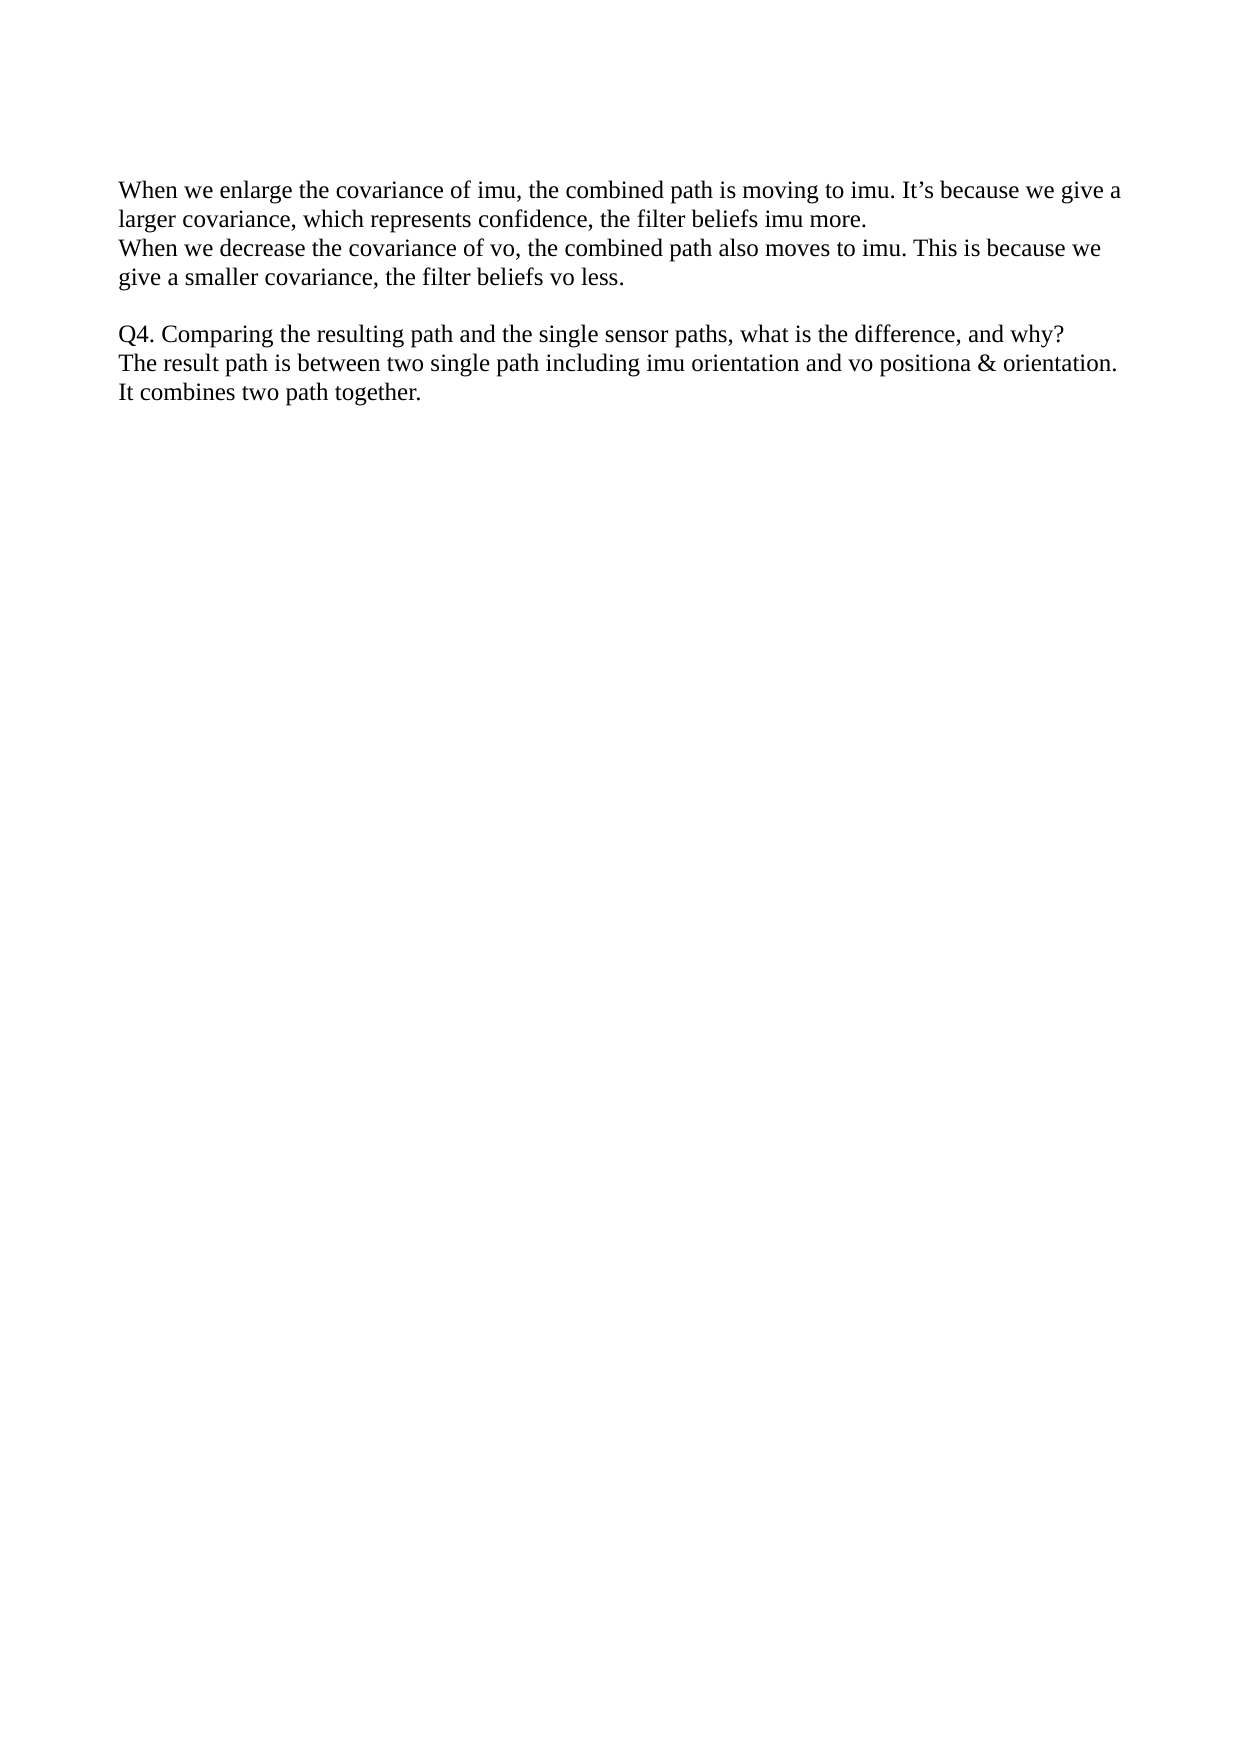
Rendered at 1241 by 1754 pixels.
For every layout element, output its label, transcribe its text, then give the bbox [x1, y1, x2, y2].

text When we enlarge the covariance of imu, the combined path is moving to imu. It’s because we give a larger covariance, which represents confidence, the filter beliefs imu more. [118, 176, 1122, 233]
text The result path is between two single path including imu orientation and vo positiona & orientation. It combines two path together. [118, 348, 1122, 406]
text When we decrease the covariance of vo, the combined path also moves to imu. This is because we give a smaller covariance, the filter beliefs vo less. [118, 233, 1122, 291]
text Q4. Comparing the resulting path and the single sensor paths, what is the difference, and why? [118, 319, 1122, 348]
